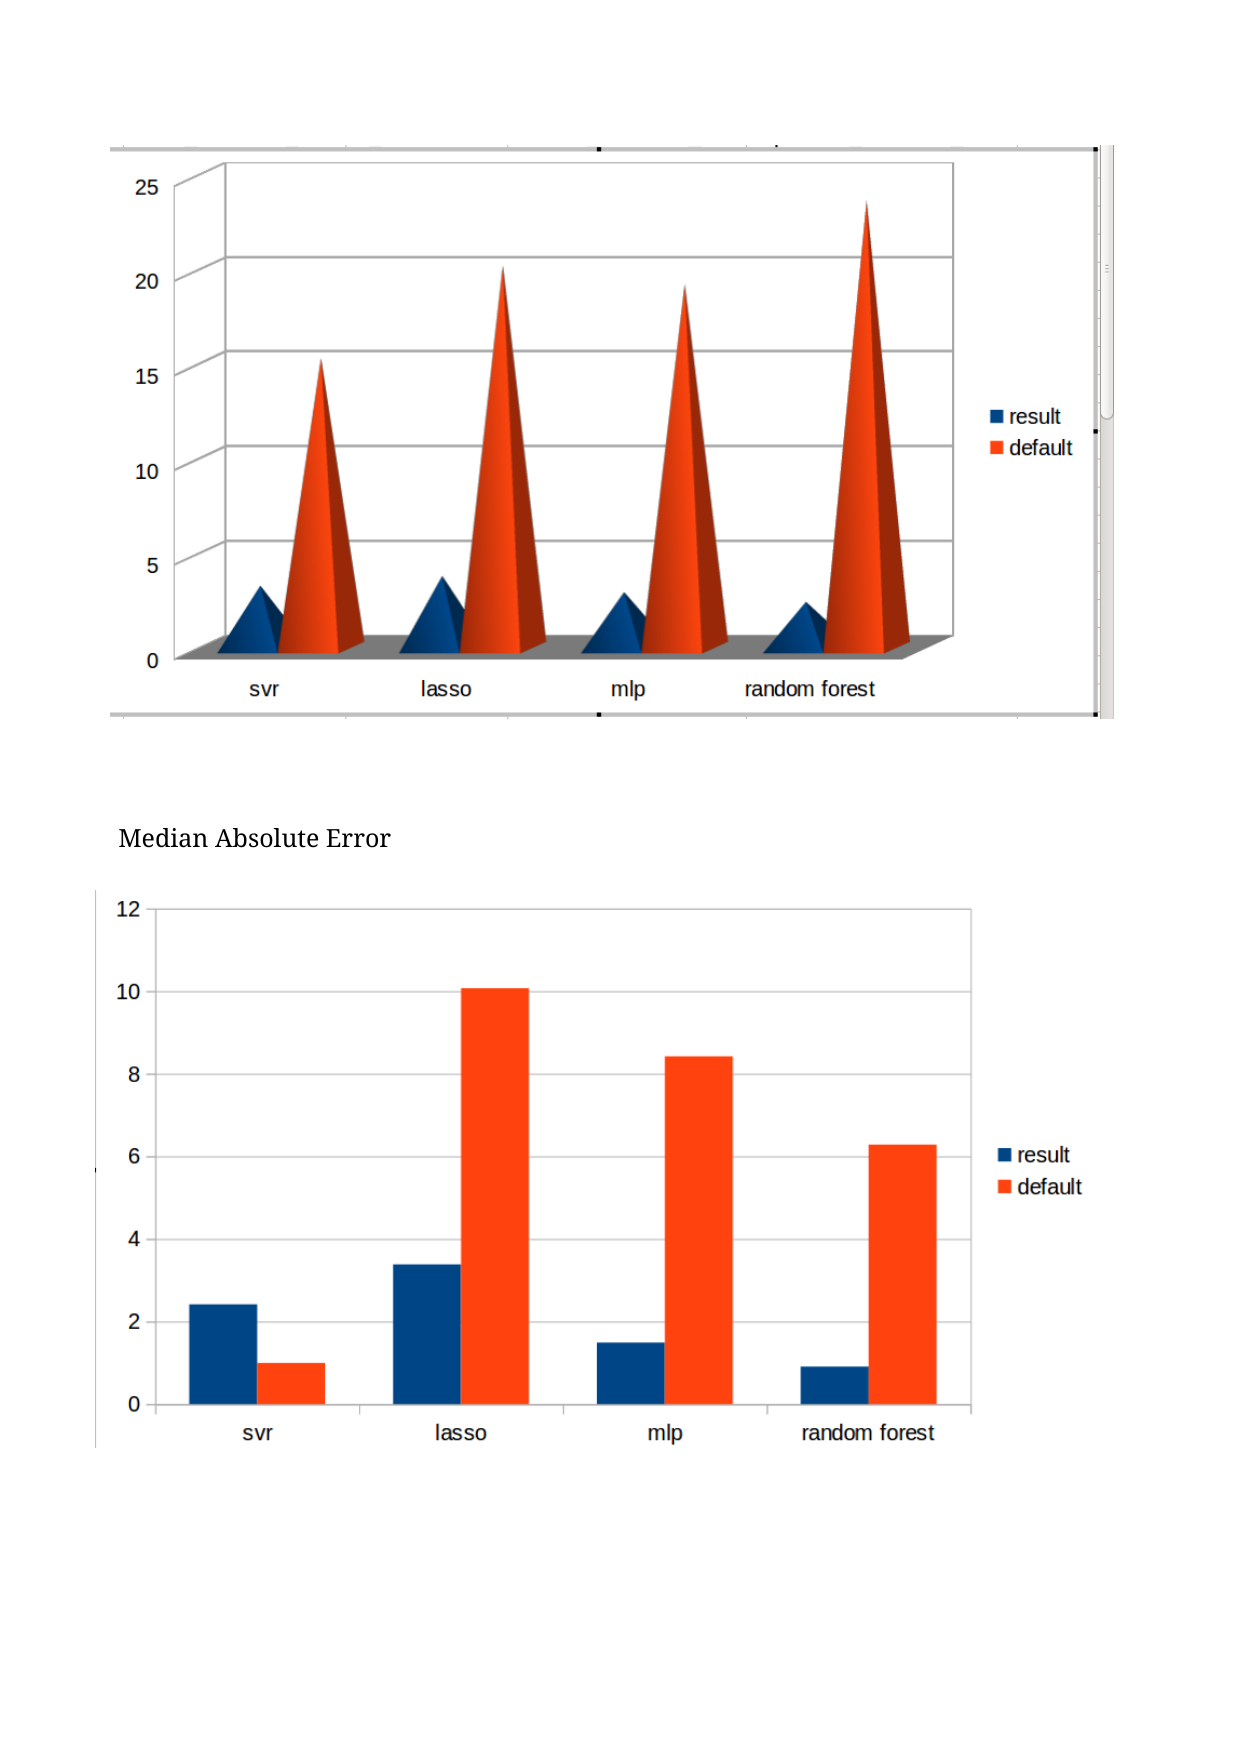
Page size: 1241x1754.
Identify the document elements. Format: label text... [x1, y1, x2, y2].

text Median Absolute Error [118, 821, 1122, 854]
picture [95, 890, 1099, 1448]
picture [110, 145, 1114, 719]
